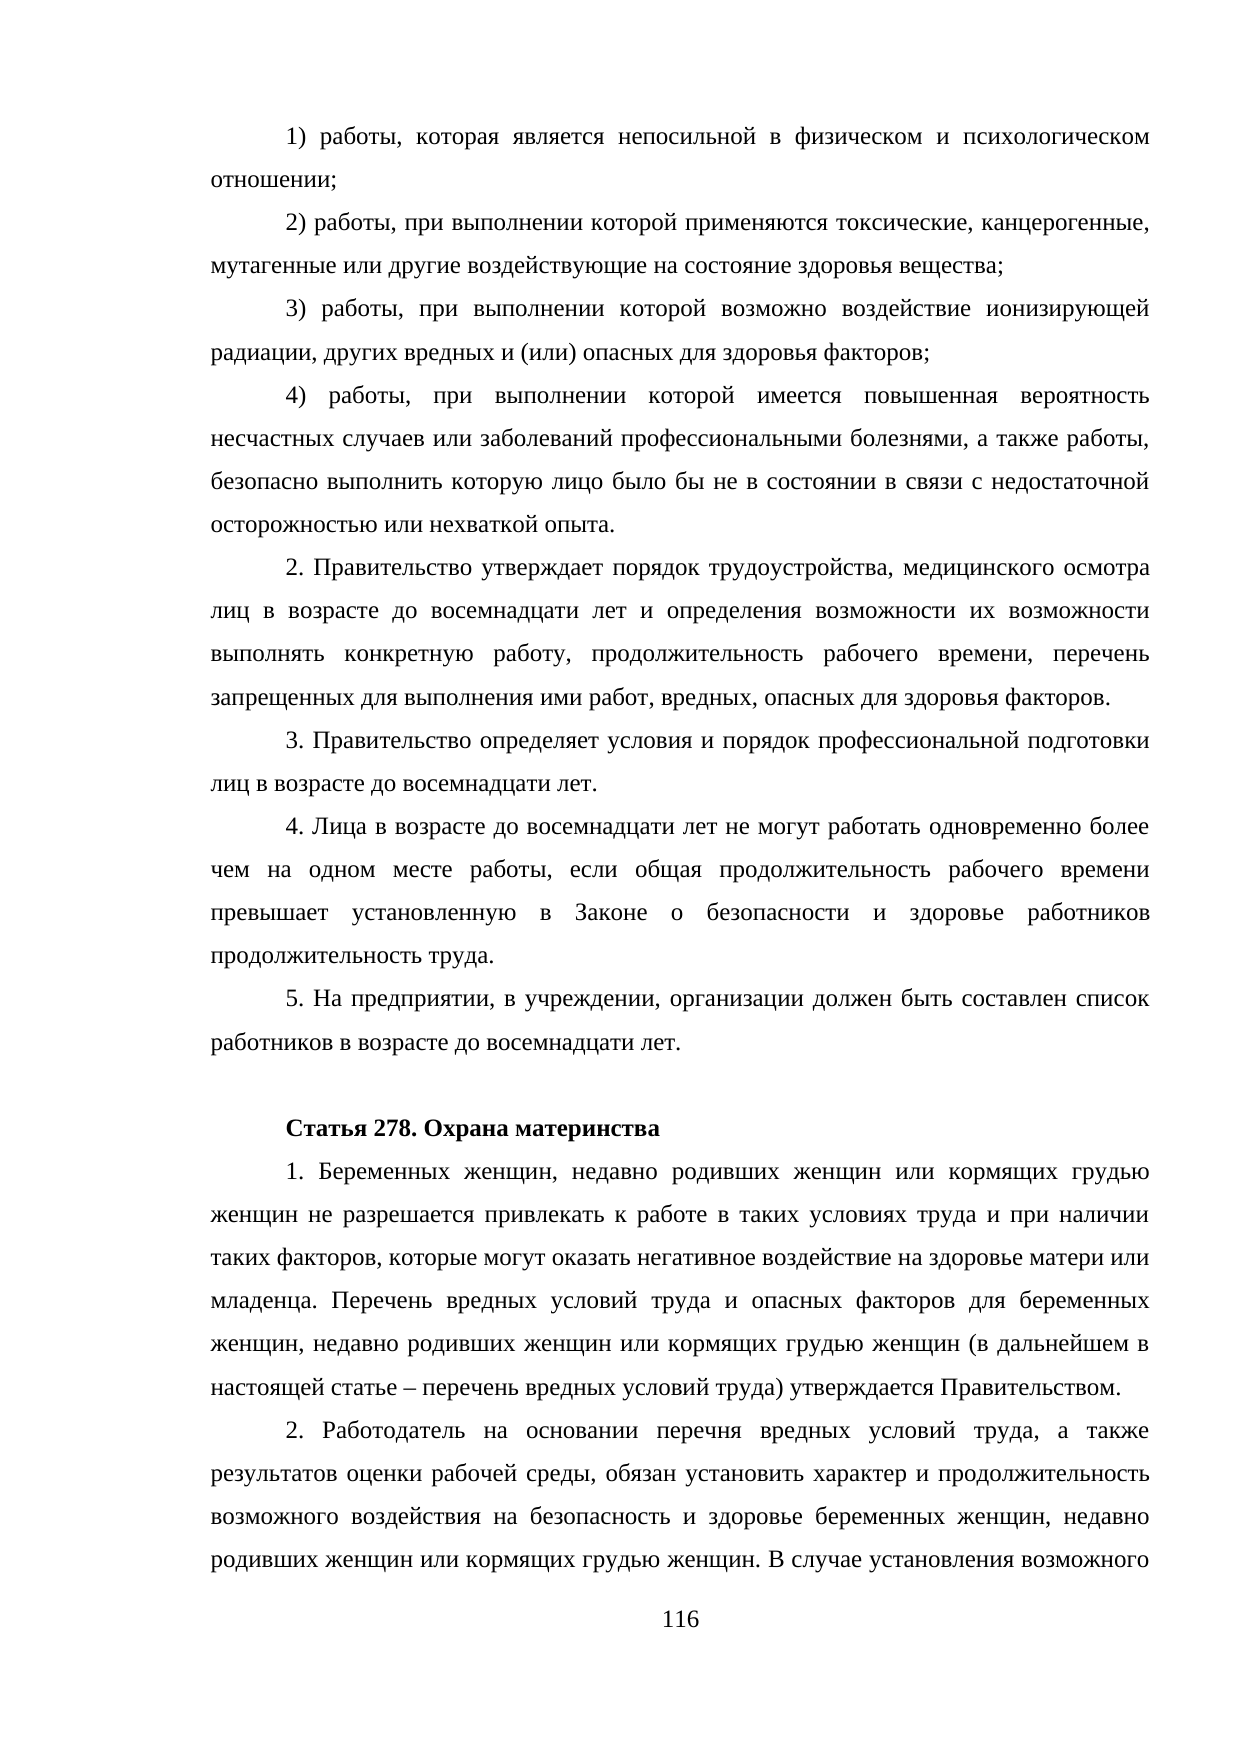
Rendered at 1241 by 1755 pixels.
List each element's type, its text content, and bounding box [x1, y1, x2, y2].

text 3) работы, при выполнении которой возможно воздействие ионизирующей радиации, других вредных и (или) опасных для здоровья факторов; [210, 293, 1151, 365]
text 2) работы, при выполнении которой применяются токсические, канцерогенные, мутагенные или другие воздействующие на состояние здоровья вещества; [210, 207, 1151, 279]
text 1) работы, которая является непосильной в физическом и психологическом отношении; [210, 121, 1151, 193]
text 4. Лица в возрасте до восемнадцати лет не могут работать одновременно более чем на одном месте работы, если общая продолжительность рабочего времени превышает установленную в Законе о безопасности и здоровье работников продолжительность труда. [210, 811, 1151, 969]
text 2. Работодатель на основании перечня вредных условий труда, а также результатов оценки рабочей среды, обязан установить характер и продолжительность возможного воздействия на безопасность и здоровье беременных женщин, недавно родивших женщин или кормящих грудью женщин. В случае установления возможного [210, 1415, 1151, 1573]
text 1. Беременных женщин, недавно родивших женщин или кормящих грудью женщин не разрешается привлекать к работе в таких условиях труда и при наличии таких факторов, которые могут оказать негативное воздействие на здоровье матери или младенца. Перечень вредных условий труда и опасных факторов для беременных женщин, недавно родивших женщин или кормящих грудью женщин (в дальнейшем в настоящей статье – перечень вредных условий труда) утверждается Правительством. [210, 1156, 1151, 1400]
text 4) работы, при выполнении которой имеется повышенная вероятность несчастных случаев или заболеваний профессиональными болезнями, а также работы, безопасно выполнить которую лицо было бы не в состоянии в связи с недостаточной осторожностью или нехваткой опыта. [210, 380, 1151, 538]
text 2. Правительство утверждает порядок трудоустройства, медицинского осмотра лиц в возрасте до восемнадцати лет и определения возможности их возможности выполнять конкретную работу, продолжительность рабочего времени, перечень запрещенных для выполнения ими работ, вредных, опасных для здоровья факторов. [210, 552, 1151, 710]
text 3. Правительство определяет условия и порядок профессиональной подготовки лиц в возрасте до восемнадцати лет. [210, 725, 1151, 797]
text Статья 278. Охрана материнства [210, 1113, 1151, 1142]
text 5. На предприятии, в учреждении, организации должен быть составлен список работников в возрасте до восемнадцати лет. [210, 983, 1151, 1055]
